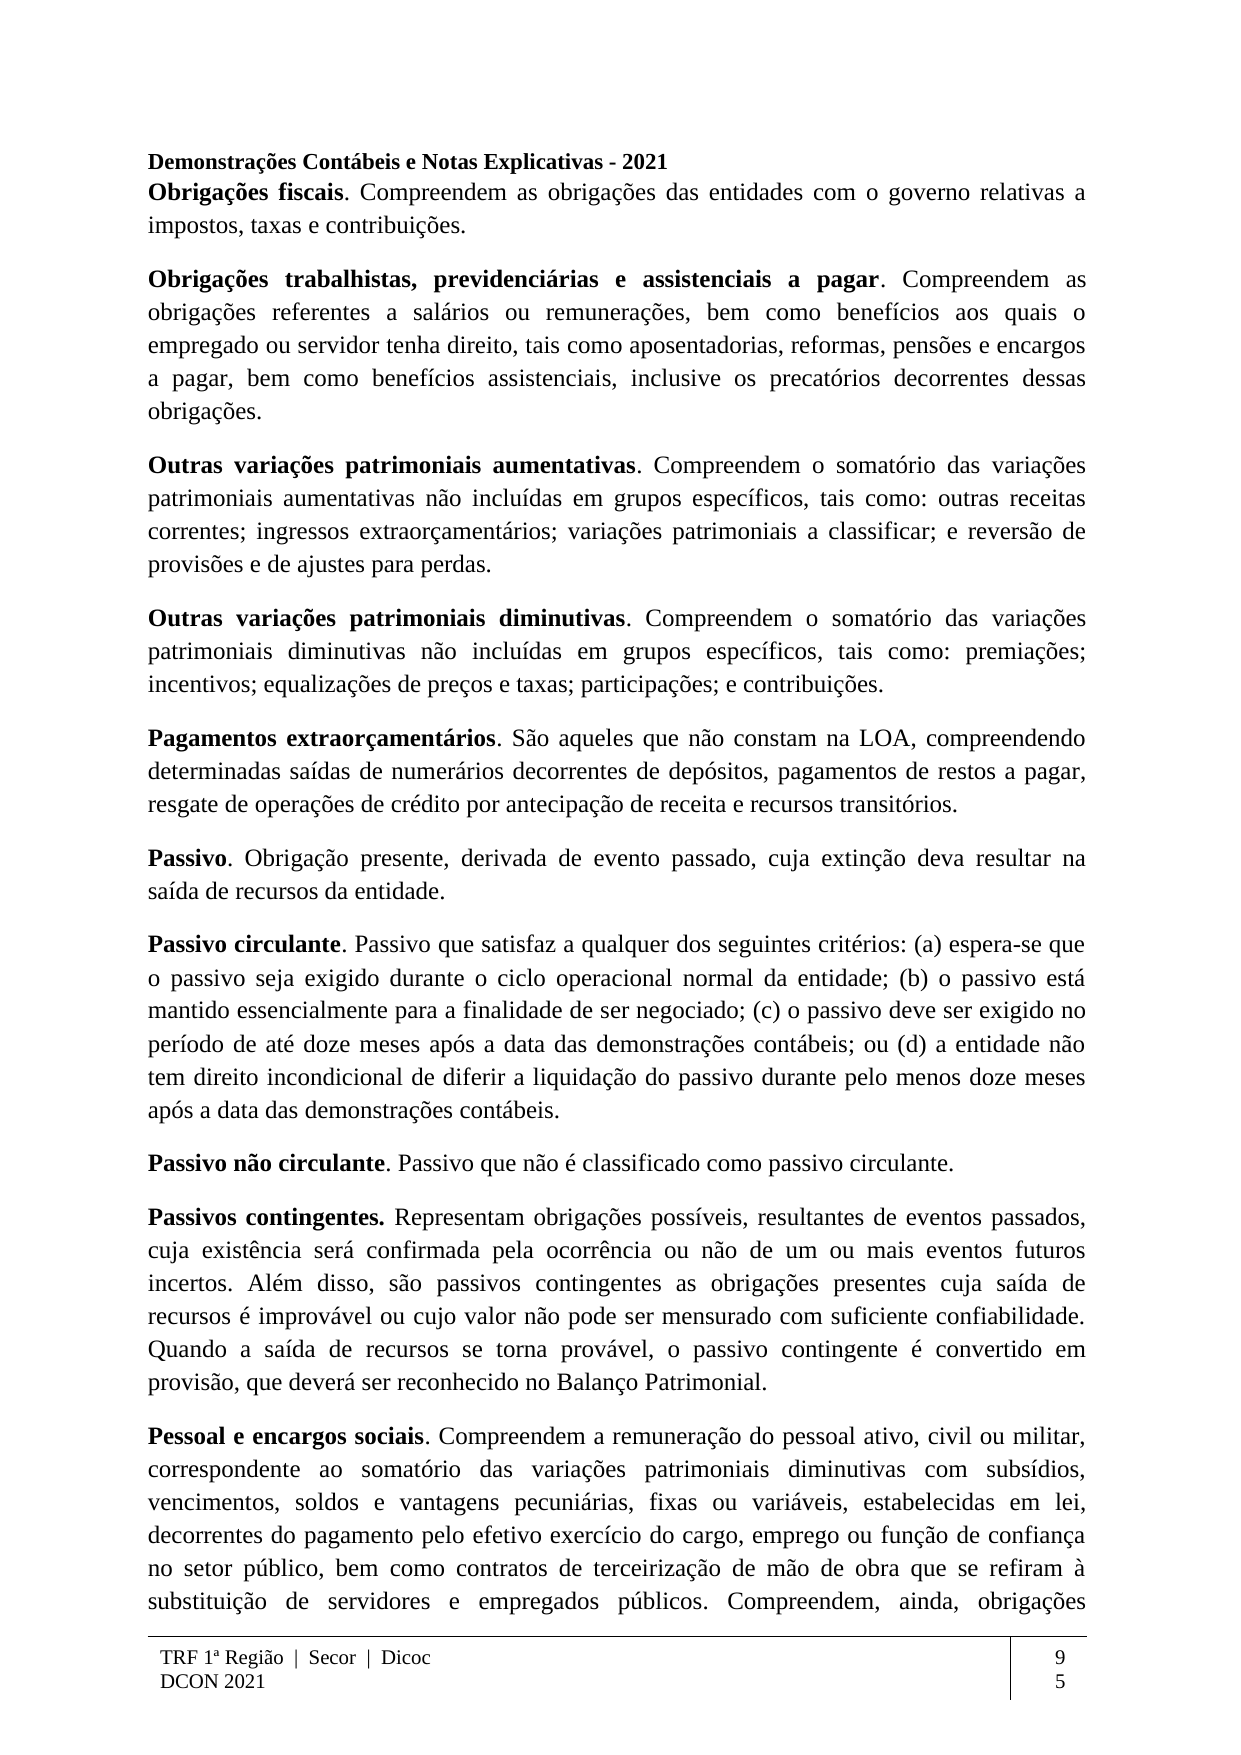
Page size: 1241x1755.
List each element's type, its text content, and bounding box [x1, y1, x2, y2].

text Obrigações fiscais. Compreendem as obrigações das entidades com o governo relativas a impostos, taxas e contribuições. [148, 177, 1087, 239]
text Passivo. Obrigação presente, derivada de evento passado, cuja extinção deva resultar na saída de recursos da entidade. [148, 843, 1087, 904]
text Pessoal e encargos sociais. Compreendem a remuneração do pessoal ativo, civil ou militar, correspondente ao somatório das variações patrimoniais diminutivas com subsídios, vencimentos, soldos e vantagens pecuniárias, fixas ou variáveis, estabelecidas em lei, decorrentes do pagamento pelo efetivo exercício do cargo, emprego ou função de confiança no setor público, bem como contratos de terceirização de mão de obra que se refiram à substituição de servidores e empregados públicos. Compreendem, ainda, obrigações [148, 1421, 1087, 1615]
text Obrigações trabalhistas, previdenciárias e assistenciais a pagar. Compreendem as obrigações referentes a salários ou remunerações, bem como benefícios aos quais o empregado ou servidor tenha direito, tais como aposentadorias, reformas, pensões e encargos a pagar, bem como benefícios assistenciais, inclusive os precatórios decorrentes dessas obrigações. [148, 264, 1087, 425]
text Outras variações patrimoniais aumentativas. Compreendem o somatório das variações patrimoniais aumentativas não incluídas em grupos específicos, tais como: outras receitas correntes; ingressos extraorçamentários; variações patrimoniais a classificar; e reversão de provisões e de ajustes para perdas. [148, 450, 1087, 578]
text Outras variações patrimoniais diminutivas. Compreendem o somatório das variações patrimoniais diminutivas não incluídas em grupos específicos, tais como: premiações; incentivos; equalizações de preços e taxas; participações; e contribuições. [148, 603, 1087, 698]
text Pagamentos extraorçamentários. São aqueles que não constam na LOA, compreendendo determinadas saídas de numerários decorrentes de depósitos, pagamentos de restos a pagar, resgate de operações de crédito por antecipação de receita e recursos transitórios. [148, 723, 1087, 818]
text Passivos contingentes. Representam obrigações possíveis, resultantes de eventos passados, cuja existência será confirmada pela ocorrência ou não de um ou mais eventos futuros incertos. Além disso, são passivos contingentes as obrigações presentes cuja saída de recursos é improvável ou cujo valor não pode ser mensurado com suficiente confiabilidade. Quando a saída de recursos se torna provável, o passivo contingente é convertido em provisão, que deverá ser reconhecido no Balanço Patrimonial. [148, 1202, 1087, 1396]
text Passivo não circulante. Passivo que não é classificado como passivo circulante. [148, 1148, 1087, 1177]
text Passivo circulante. Passivo que satisfaz a qualquer dos seguintes critérios: (a) espera-se que o passivo seja exigido durante o ciclo operacional normal da entidade; (b) o passivo está mantido essencialmente para a finalidade de ser negociado; (c) o passivo deve ser exigido no período de até doze meses após a data das demonstrações contábeis; ou (d) a entidade não tem direito incondicional de diferir a liquidação do passivo durante pelo menos doze meses após a data das demonstrações contábeis. [148, 929, 1087, 1123]
